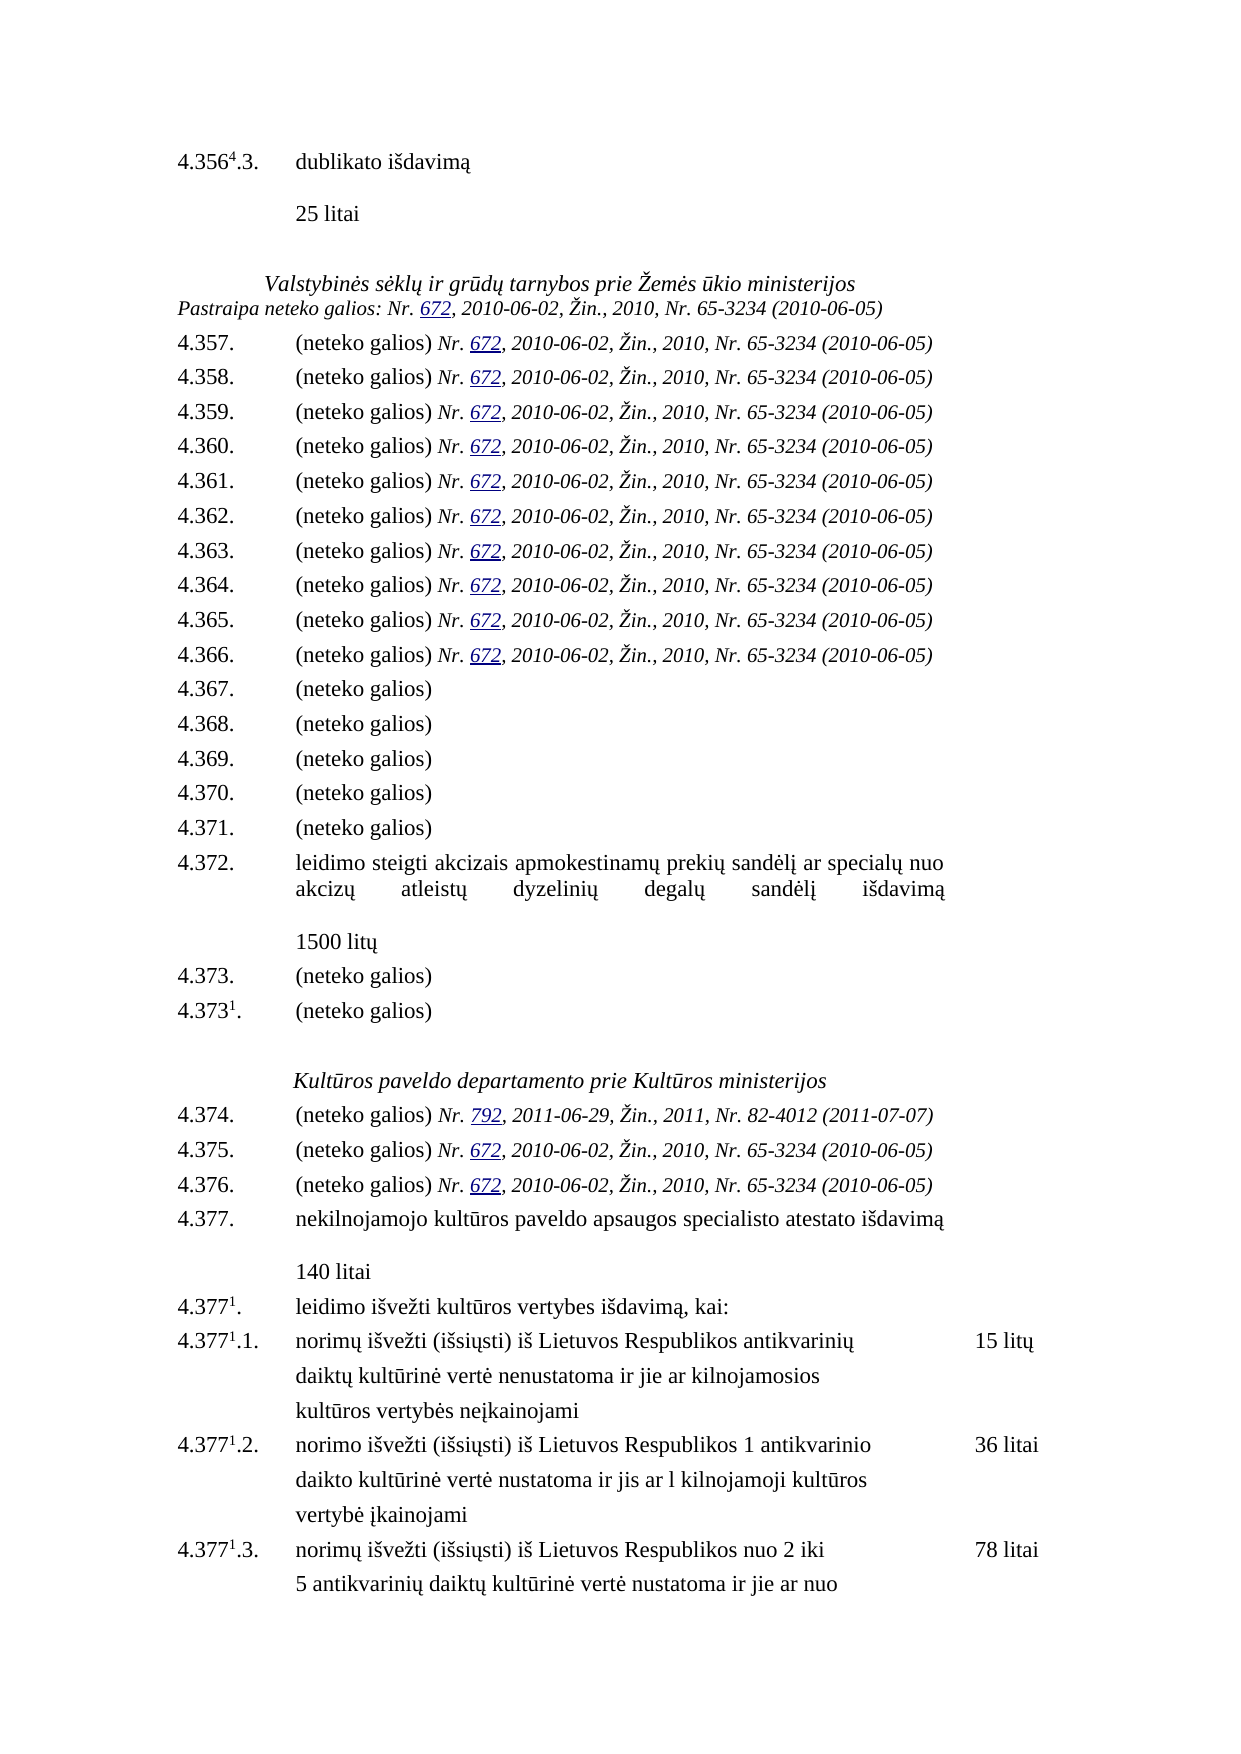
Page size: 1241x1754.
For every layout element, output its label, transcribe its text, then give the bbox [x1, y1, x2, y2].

text daikto kultūrinė vertė nustatoma ir jis ar l kilnojamoji kultūros [177, 1466, 1122, 1493]
text 4.360. (neteko galios) Nr. 672, 2010-06-02, Žin., 2010, Nr. 65-3234 (2010-06-05) [177, 433, 945, 459]
text 4.364. (neteko galios) Nr. 672, 2010-06-02, Žin., 2010, Nr. 65-3234 (2010-06-05) [177, 571, 945, 598]
text 4.369. (neteko galios) [177, 745, 945, 771]
text 4.363. (neteko galios) Nr. 672, 2010-06-02, Žin., 2010, Nr. 65-3234 (2010-06-05) [177, 537, 945, 563]
text 4.377. nekilnojamojo kultūros paveldo apsaugos specialisto atestato išdavimą 140 litai [177, 1205, 945, 1284]
text 4.362. (neteko galios) Nr. 672, 2010-06-02, Žin., 2010, Nr. 65-3234 (2010-06-05) [177, 502, 945, 528]
text 4.3771.3. norimų išvežti (išsiųsti) iš Lietuvos Respublikos nuo 2 iki 78 litai [177, 1536, 1122, 1562]
text daiktų kultūrinė vertė nenustatoma ir jie ar kilnojamosios [177, 1362, 1122, 1388]
text 4.371. (neteko galios) [177, 814, 945, 841]
text 4.372. leidimo steigti akcizais apmokestinamų prekių sandėlį ar specialų nuo akcizų atleistų dyzelinių degalų sandėlį išdavimą 1500 litų [177, 849, 945, 954]
text 4.373. (neteko galios) [177, 963, 945, 989]
text 4.366. (neteko galios) Nr. 672, 2010-06-02, Žin., 2010, Nr. 65-3234 (2010-06-05) [177, 641, 945, 667]
text 4.361. (neteko galios) Nr. 672, 2010-06-02, Žin., 2010, Nr. 65-3234 (2010-06-05) [177, 467, 945, 494]
text 4.3564.3. dublikato išdavimą 25 litai [177, 148, 930, 227]
text 4.367. (neteko galios) [177, 675, 945, 702]
text Kultūros paveldo departamento prie Kultūros ministerijos [177, 1067, 945, 1093]
text 4.358. (neteko galios) Nr. 672, 2010-06-02, Žin., 2010, Nr. 65-3234 (2010-06-05) [177, 363, 945, 389]
text 4.3771.1. norimų išvežti (išsiųsti) iš Lietuvos Respublikos antikvarinių 15 litų [177, 1327, 1122, 1354]
text 5 antikvarinių daiktų kultūrinė vertė nustatoma ir jie ar nuo [177, 1570, 1122, 1597]
text vertybė įkainojami [177, 1501, 1122, 1527]
text 4.3771.2. norimo išvežti (išsiųsti) iš Lietuvos Respublikos 1 antikvarinio 36 litai [177, 1432, 1122, 1458]
text kultūros vertybės neįkainojami [177, 1397, 1122, 1423]
text 4.368. (neteko galios) [177, 710, 945, 736]
text 4.359. (neteko galios) Nr. 672, 2010-06-02, Žin., 2010, Nr. 65-3234 (2010-06-05) [177, 398, 945, 424]
text 4.374. (neteko galios) Nr. 792, 2011-06-29, Žin., 2011, Nr. 82-4012 (2011-07-07) [177, 1101, 945, 1128]
text 4.357. (neteko galios) Nr. 672, 2010-06-02, Žin., 2010, Nr. 65-3234 (2010-06-05) [177, 328, 945, 355]
text 4.370. (neteko galios) [177, 779, 945, 806]
text Pastraipa neteko galios: Nr. 672, 2010-06-02, Žin., 2010, Nr. 65-3234 (2010-06-05) [177, 296, 945, 320]
text 4.3731. (neteko galios) [177, 997, 1122, 1024]
text 4.365. (neteko galios) Nr. 672, 2010-06-02, Žin., 2010, Nr. 65-3234 (2010-06-05) [177, 606, 945, 632]
text 4.376. (neteko galios) Nr. 672, 2010-06-02, Žin., 2010, Nr. 65-3234 (2010-06-05) [177, 1171, 1122, 1197]
text 4.3771. leidimo išvežti kultūros vertybes išdavimą, kai: [177, 1293, 1122, 1319]
text Valstybinės sėklų ir grūdų tarnybos prie Žemės ūkio ministerijos [177, 270, 945, 296]
text 4.375. (neteko galios) Nr. 672, 2010-06-02, Žin., 2010, Nr. 65-3234 (2010-06-05) [177, 1136, 1122, 1162]
